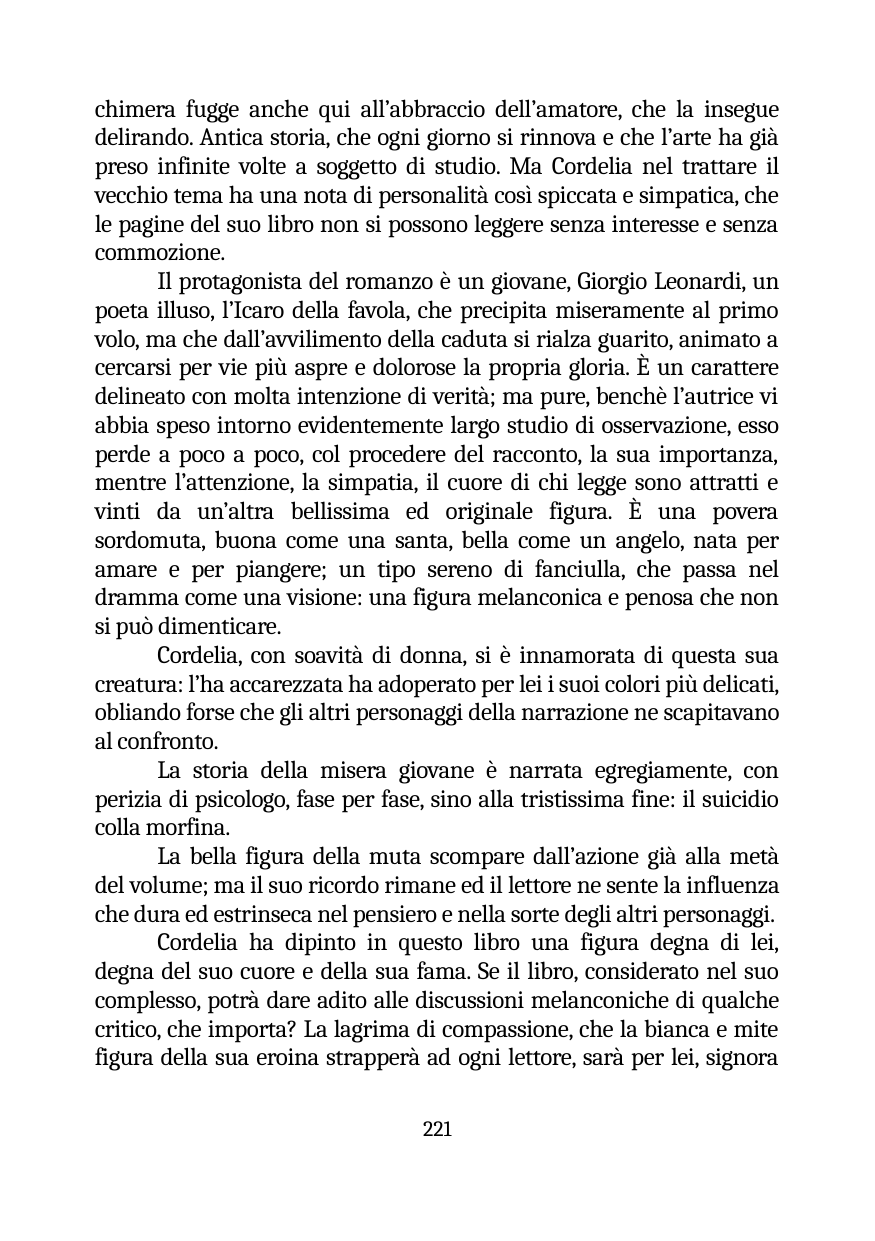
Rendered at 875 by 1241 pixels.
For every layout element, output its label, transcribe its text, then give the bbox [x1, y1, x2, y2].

text Cordelia, con soavità di donna, si è innamorata di questa sua creatura: l’ha accarezzata ha adoperato per lei i suoi colori più delicati, obliando forse che gli altri personaggi della narrazione ne scapitavano al confronto. [94, 641, 779, 756]
text chimera fugge anche qui all’abbraccio dell’amatore, che la insegue delirando. Antica storia, che ogni giorno si rinnova e che l’arte ha già preso infinite volte a soggetto di studio. Ma Cordelia nel trattare il vecchio tema ha una nota di personalità così spiccata e simpatica, che le pagine del suo libro non si possono leggere senza interesse e senza commozione. [94, 94, 779, 267]
text Cordelia ha dipinto in questo libro una figura degna di lei, degna del suo cuore e della sua fama. Se il libro, considerato nel suo complesso, potrà dare adito alle discussioni melanconiche di qualche critico, che importa? La lagrima di compassione, che la bianca e mite figura della sua eroina strapperà ad ogni lettore, sarà per lei, signora [94, 928, 779, 1072]
text La bella figura della muta scompare dall’azione già alla metà del volume; ma il suo ricordo rimane ed il lettore ne sente la influenza che dura ed estrinseca nel pensiero e nella sorte degli altri personaggi. [94, 842, 779, 928]
text Il protagonista del romanzo è un giovane, Giorgio Leonardi, un poeta illuso, l’Icaro della favola, che precipita miseramente al primo volo, ma che dall’avvilimento della caduta si rialza guarito, animato a cercarsi per vie più aspre e dolorose la propria gloria. È un carattere delineato con molta intenzione di verità; ma pure, benchè l’autrice vi abbia speso intorno evidentemente largo studio di osservazione, esso perde a poco a poco, col procedere del racconto, la sua importanza, mentre l’attenzione, la simpatia, il cuore di chi legge sono attratti e vinti da un’altra bellissima ed originale figura. È una povera sordomuta, buona come una santa, bella come un angelo, nata per amare e per piangere; un tipo sereno di fanciulla, che passa nel dramma come una visione: una figura melanconica e penosa che non si può dimenticare. [94, 267, 779, 641]
text La storia della misera giovane è narrata egregiamente, con perizia di psicologo, fase per fase, sino alla tristissima fine: il suicidio colla morfina. [94, 756, 779, 842]
